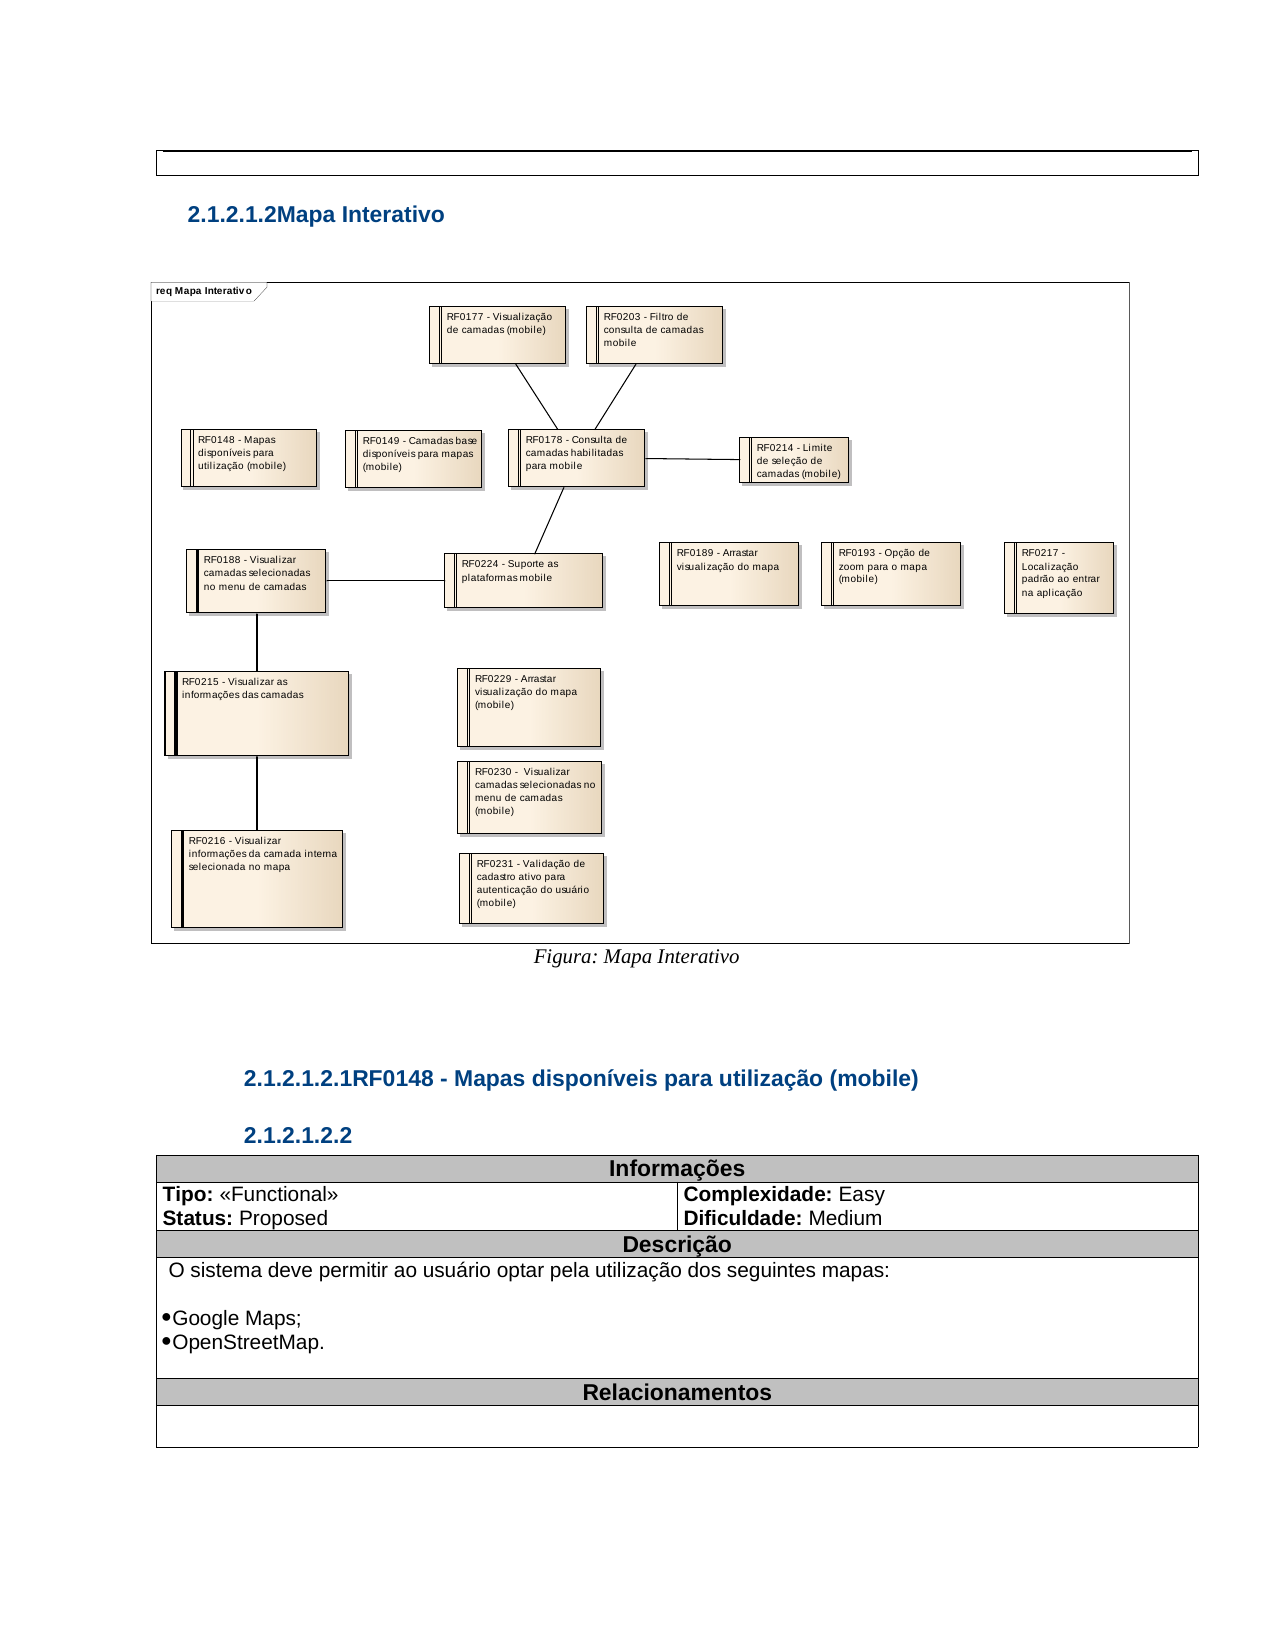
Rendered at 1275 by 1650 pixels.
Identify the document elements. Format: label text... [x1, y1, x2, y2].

table_cell Descrição [157, 1231, 1198, 1257]
table_header Informações [157, 1156, 1198, 1182]
table_cell Complexidade: Easy Dificuldade: Medium [678, 1183, 1198, 1230]
table_cell Tipo: «Functional» Status: Proposed [157, 1183, 677, 1230]
table_cell [157, 151, 163, 175]
table_header [163, 152, 1192, 175]
list Mapa Interativo [187, 201, 1125, 227]
text Figura: Mapa Interativo [150, 944, 1125, 968]
table_cell Relacionamentos [157, 1379, 1198, 1405]
table_cell [157, 1406, 1198, 1447]
table_cell [1192, 151, 1198, 175]
table_cell O sistema deve permitir ao usuário optar pela utilização dos seguintes mapas: Google Maps; OpenStreetMap. [157, 1258, 1198, 1378]
list RF0148 - Mapas disponíveis para utilização (mobile) [244, 1064, 1125, 1091]
